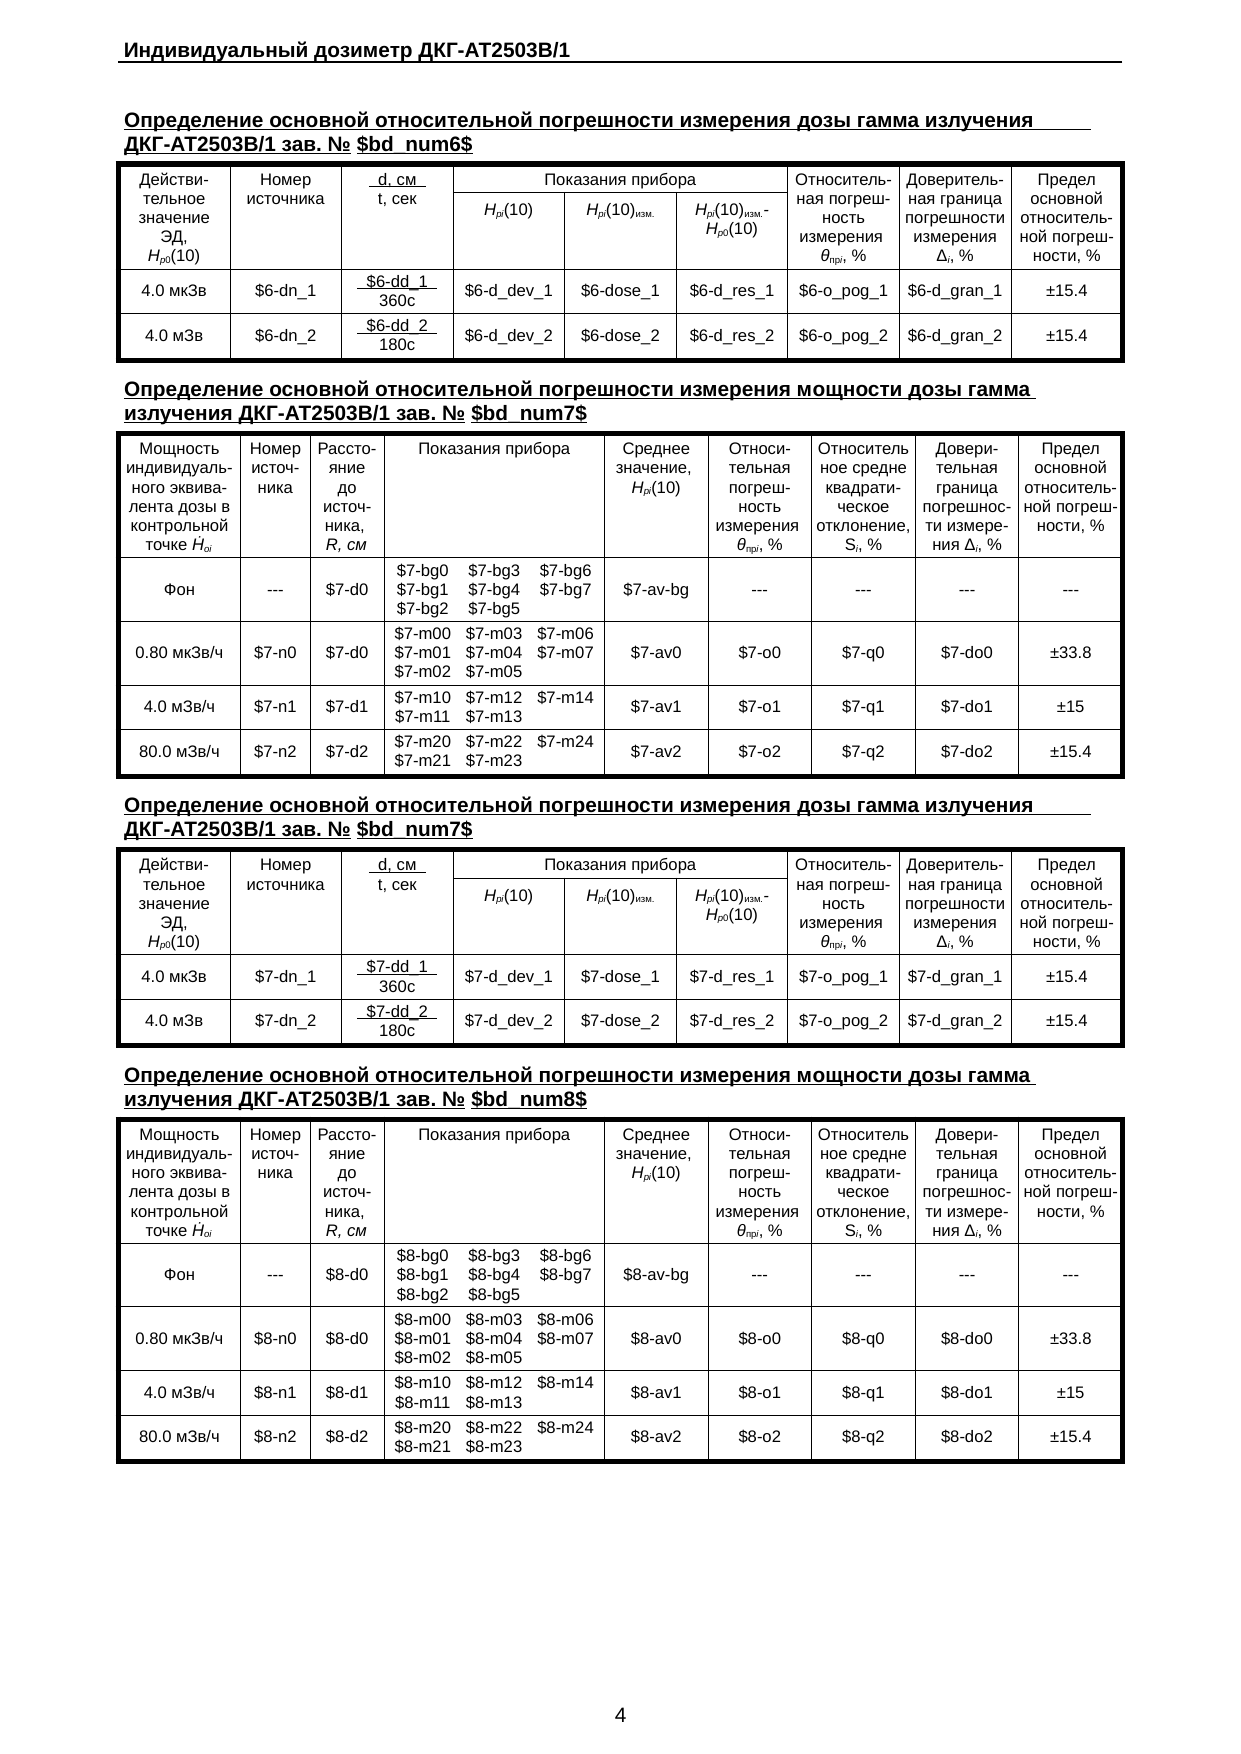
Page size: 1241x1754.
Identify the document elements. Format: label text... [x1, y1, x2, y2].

table_cell $8-o1 [709, 1371, 811, 1414]
table_cell $7-do0 [916, 622, 1018, 684]
table_cell 80.0 мЗв/ч [121, 730, 240, 773]
table_cell Относительное средне квадрати-ческое отклонение, Si, % [812, 1122, 915, 1243]
table_cell $7-o2 [709, 730, 811, 773]
table_cell $7-d0 [311, 622, 384, 684]
table_cell $7-m10 $7-m11 $7-m12 $7-m13 $7-m14 [385, 686, 604, 729]
table_cell Номер источ-ника [241, 1122, 310, 1243]
table_cell $8-q2 [812, 1416, 915, 1459]
table_cell 0.80 мкЗв/ч [121, 1307, 240, 1370]
table_cell $8-d2 [311, 1416, 384, 1459]
table_cell $8-av2 [605, 1416, 708, 1459]
table_cell --- [916, 558, 1018, 621]
table_cell $7-av-bg [605, 558, 708, 621]
table_cell Доверитель-ная граница погрешности измерения Δi, % [900, 167, 1011, 268]
table_cell $6-o_pog_2 [788, 314, 899, 357]
table_cell $8-do2 [916, 1416, 1018, 1459]
table_cell $8-bg0 $8-bg1 $8-bg2 $8-bg3 $8-bg4 $8-bg5 $8-bg6 $8-bg7 [385, 1244, 604, 1306]
table_cell $7-d_res_1 [677, 955, 787, 998]
table_cell $7-d_gran_1 [900, 955, 1011, 998]
table_cell $7-d_gran_2 [900, 1000, 1011, 1043]
table_cell --- [916, 1244, 1018, 1306]
table_cell 4.0 мЗв/ч [121, 1371, 240, 1414]
table_cell --- [1019, 1244, 1120, 1306]
table_cell $6-d_dev_2 [454, 314, 564, 357]
table_cell Hpi(10) [454, 193, 564, 268]
table_cell $6-d_res_2 [677, 314, 787, 357]
table_cell 0.80 мкЗв/ч [121, 622, 240, 684]
table_cell $7-q2 [812, 730, 915, 773]
table_header Определение основной относительной погрешности измерения дозы гамма излучения ДКГ-АТ2503B/1 зав. № $bd_num6$ [118, 93, 1122, 161]
table_cell --- [709, 1244, 811, 1306]
table_cell ±15.4 [1019, 1416, 1120, 1459]
table_cell Довери-тельная граница погрешнос-ти измере-ния Δi, % [916, 1122, 1018, 1243]
table_cell $8-do0 [916, 1307, 1018, 1370]
table_cell $7-d_dev_2 [454, 1000, 564, 1043]
table_cell Предел основной относитель-ной погреш-ности, % [1012, 852, 1120, 954]
table_cell $7-o_pog_2 [788, 1000, 899, 1043]
table_cell Относительное средне квадрати-ческое отклонение, Si, % [812, 436, 915, 557]
table_cell --- [241, 1244, 310, 1306]
table_cell $6-dn_1 [231, 270, 341, 313]
table_cell ±15.4 [1012, 314, 1120, 357]
table_cell Показания прибора [385, 436, 604, 557]
table_cell $7-d0 [311, 558, 384, 621]
table_cell $7-n1 [241, 686, 310, 729]
table_cell $7-m00 $7-m01 $7-m02 $7-m03 $7-m04 $7-m05 $7-m06 $7-m07 [385, 622, 604, 684]
table_cell 4.0 мкЗв [121, 955, 230, 998]
table_cell $8-q1 [812, 1371, 915, 1414]
table_cell Среднее значение, Hpi(10) [605, 1122, 708, 1243]
table_cell Предел основной относитель-ной погреш-ности, % [1019, 436, 1120, 557]
table_cell $8-n0 [241, 1307, 310, 1370]
table_cell $8-q0 [812, 1307, 915, 1370]
table_cell $7-d2 [311, 730, 384, 773]
table_cell ±15 [1019, 686, 1120, 729]
table_cell ±15.4 [1012, 270, 1120, 313]
table_cell 80.0 мЗв/ч [121, 1416, 240, 1459]
table_cell d, см t, сек [342, 852, 453, 954]
table_cell $7-o1 [709, 686, 811, 729]
table_cell $6-dn_2 [231, 314, 341, 357]
table_cell $7-o0 [709, 622, 811, 684]
table_cell Показания прибора [385, 1122, 604, 1243]
table_cell $7-av0 [605, 622, 708, 684]
table_cell Номер источника [231, 852, 341, 954]
table_cell $8-av1 [605, 1371, 708, 1414]
table_cell Относи-тельная погреш-ность измерения θпрi, % [709, 1122, 811, 1243]
table_cell $6-d_res_1 [677, 270, 787, 313]
table_cell $8-n2 [241, 1416, 310, 1459]
table_cell $8-d1 [311, 1371, 384, 1414]
table_cell $7-do2 [916, 730, 1018, 773]
table_cell 4.0 мкЗв [121, 270, 230, 313]
table_cell d, см t, сек [342, 167, 453, 268]
table_cell Фон [121, 1244, 240, 1306]
table_cell $7-dn_2 [231, 1000, 341, 1043]
table_cell $6-d_dev_1 [454, 270, 564, 313]
table_cell $6-dose_2 [565, 314, 676, 357]
table_cell $7-q1 [812, 686, 915, 729]
table_cell $6-o_pog_1 [788, 270, 899, 313]
table_cell $6-d_gran_2 [900, 314, 1011, 357]
table_cell Действи-тельное значение ЭД, Hp0(10) [121, 852, 230, 954]
table_cell Показания прибора [454, 167, 787, 192]
table_cell $7-q0 [812, 622, 915, 684]
table_cell $7-m20 $7-m21 $7-m22 $7-m23 $7-m24 [385, 730, 604, 773]
table_cell 4.0 мЗв [121, 314, 230, 357]
table_cell $7-bg0 $7-bg1 $7-bg2 $7-bg3 $7-bg4 $7-bg5 $7-bg6 $7-bg7 [385, 558, 604, 621]
table_cell $8-o0 [709, 1307, 811, 1370]
table_cell $7-av2 [605, 730, 708, 773]
table_cell Предел основной относитель-ной погреш-ности, % [1019, 1122, 1120, 1243]
table_cell ±15 [1019, 1371, 1120, 1414]
table_cell $7-dd_1 360c [342, 955, 453, 998]
table_cell Относитель-ная погреш-ность измерения θпрi, % [788, 167, 899, 268]
table_cell $7-d1 [311, 686, 384, 729]
table_cell Относитель-ная погреш-ность измерения θпрi, % [788, 852, 899, 954]
table_cell $6-dd_1 360c [342, 270, 453, 313]
table_cell $7-n2 [241, 730, 310, 773]
table_cell --- [1019, 558, 1120, 621]
table_cell $6-dose_1 [565, 270, 676, 313]
table_cell ±15.4 [1012, 955, 1120, 998]
table_cell Доверитель-ная граница погрешности измерения Δi, % [900, 852, 1011, 954]
table_cell $7-dd_2 180c [342, 1000, 453, 1043]
table_cell Относи-тельная погреш-ность измерения θпрi, % [709, 436, 811, 557]
table_cell $8-m10 $8-m11 $8-m12 $8-m13 $8-m14 [385, 1371, 604, 1414]
table_cell Hpi(10)изм. [565, 193, 676, 268]
table_cell Действи-тельное значение ЭД, Hp0(10) [121, 167, 230, 268]
table_cell $8-m20 $8-m21 $8-m22 $8-m23 $8-m24 [385, 1416, 604, 1459]
table_cell $8-d0 [311, 1307, 384, 1370]
table_cell ±15.4 [1012, 1000, 1120, 1043]
table_cell 4.0 мЗв [121, 1000, 230, 1043]
table_cell Рассто-яние до источ-ника, R, см [311, 436, 384, 557]
table_cell $6-d_gran_1 [900, 270, 1011, 313]
table_cell Довери-тельная граница погрешнос-ти измере-ния Δi, % [916, 436, 1018, 557]
table_cell --- [709, 558, 811, 621]
table_cell Hpi(10) [454, 879, 564, 954]
table_cell $8-d0 [311, 1244, 384, 1306]
table_header Определение основной относительной погрешности измерения дозы гамма излучения ДКГ-АТ2503B/1 зав. № $bd_num7$ [118, 779, 1122, 847]
table_cell $7-d_res_2 [677, 1000, 787, 1043]
table_cell Hpi(10)изм.-Hp0(10) [677, 879, 787, 954]
table_cell $6-dd_2 180c [342, 314, 453, 357]
table_cell Мощность индивидуаль-ного эквива-лента дозы в контрольной точке Ḣoi [121, 1122, 240, 1243]
table_cell ±33.8 [1019, 622, 1120, 684]
table_cell Показания прибора [454, 852, 787, 877]
table_cell $7-n0 [241, 622, 310, 684]
table_cell $8-av0 [605, 1307, 708, 1370]
table_cell $7-dose_2 [565, 1000, 676, 1043]
table_cell Предел основной относитель-ной погреш-ности, % [1012, 167, 1120, 268]
table_cell --- [241, 558, 310, 621]
table_cell $8-m00 $8-m01 $8-m02 $8-m03 $8-m04 $8-m05 $8-m06 $8-m07 [385, 1307, 604, 1370]
table_cell Hpi(10)изм.-Hp0(10) [677, 193, 787, 268]
table_cell $7-d_dev_1 [454, 955, 564, 998]
table_cell ±15.4 [1019, 730, 1120, 773]
table_cell $7-dn_1 [231, 955, 341, 998]
table_cell --- [812, 1244, 915, 1306]
table_cell Рассто-яние до источ-ника, R, см [311, 1122, 384, 1243]
table_cell $8-n1 [241, 1371, 310, 1414]
table_cell 4.0 мЗв/ч [121, 686, 240, 729]
table_cell Номер источника [231, 167, 341, 268]
table_cell Среднее значение, Hpi(10) [605, 436, 708, 557]
table_cell ±33.8 [1019, 1307, 1120, 1370]
table_cell Мощность индивидуаль-ного эквива-лента дозы в контрольной точке Ḣoi [121, 436, 240, 557]
table_cell --- [812, 558, 915, 621]
table_cell $8-do1 [916, 1371, 1018, 1414]
table_header Определение основной относительной погрешности измерения мощности дозы гамма излучения ДКГ-АТ2503B/1 зав. № $bd_num7$ [118, 363, 1122, 431]
table_cell $8-av-bg [605, 1244, 708, 1306]
table_cell $7-dose_1 [565, 955, 676, 998]
table_cell Фон [121, 558, 240, 621]
table_cell $7-o_pog_1 [788, 955, 899, 998]
table_cell $8-o2 [709, 1416, 811, 1459]
table_cell Hpi(10)изм. [565, 879, 676, 954]
table_cell $7-av1 [605, 686, 708, 729]
table_cell Номер источ-ника [241, 436, 310, 557]
table_cell $7-do1 [916, 686, 1018, 729]
table_header Определение основной относительной погрешности измерения мощности дозы гамма излучения ДКГ-АТ2503B/1 зав. № $bd_num8$ [118, 1048, 1122, 1117]
